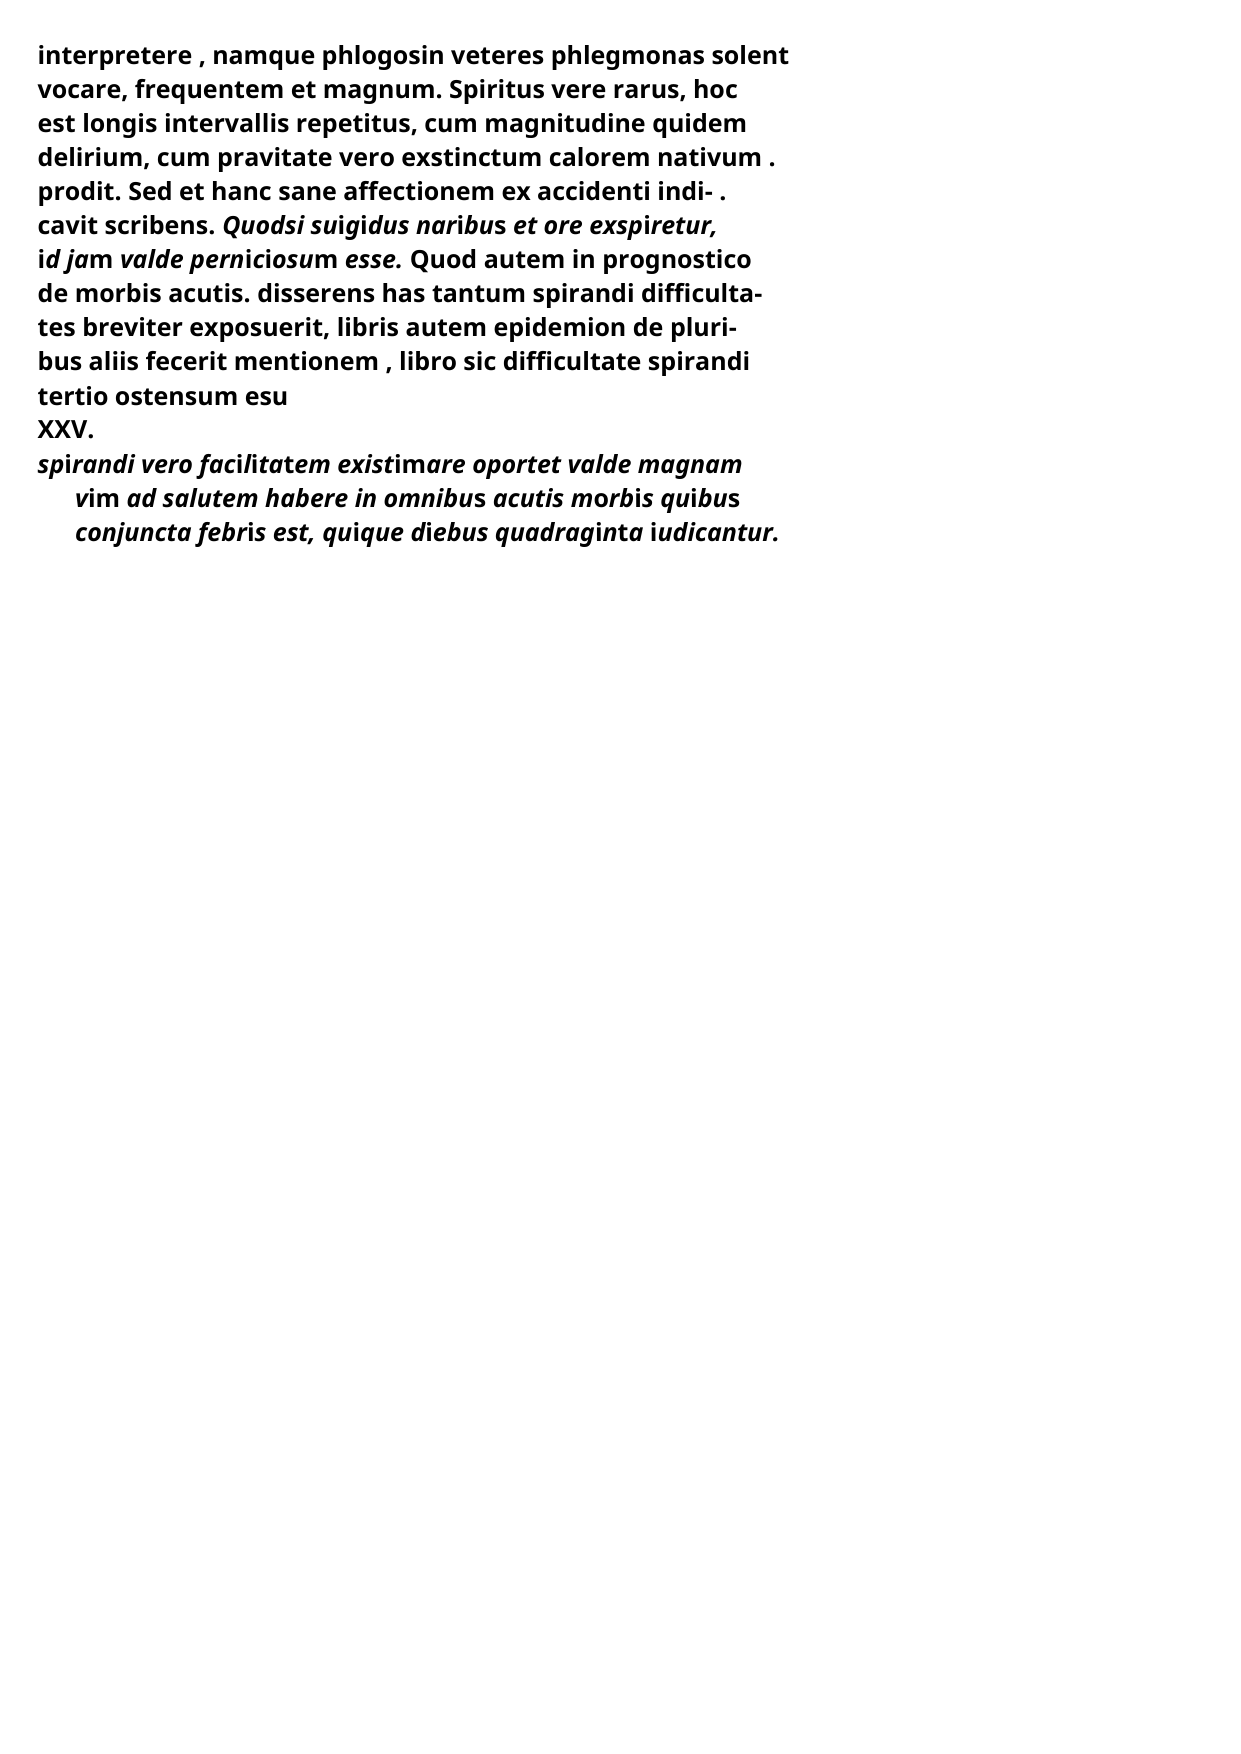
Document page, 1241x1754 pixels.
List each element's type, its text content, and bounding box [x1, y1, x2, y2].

text spirandi vero facilitatem existimare oportet valde magnam vim ad salutem habere in omnibus acutis morbis quibus conjuncta febris est, quique diebus quadraginta iudicantur. [37, 446, 1203, 548]
text XXV. [37, 412, 1203, 446]
text interpretere , namque phlogosin veteres phlegmonas solent vocare, frequentem et magnum. Spiritus vere rarus, hoc est longis intervallis repetitus, cum magnitudine quidem delirium, cum pravitate vero exstinctum calorem nativum . prodit. Sed et hanc sane affectionem ex accidenti indi- . cavit scribens. Quodsi suigidus naribus et ore exspiretur, id jam valde perniciosum esse. Quod autem in prognostico de morbis acutis. disserens has tantum spirandi difficulta- tes breviter exposuerit, libris autem epidemion de pluri- bus aliis fecerit mentionem , libro sic difficultate spirandi tertio ostensum esu [37, 37, 1203, 412]
